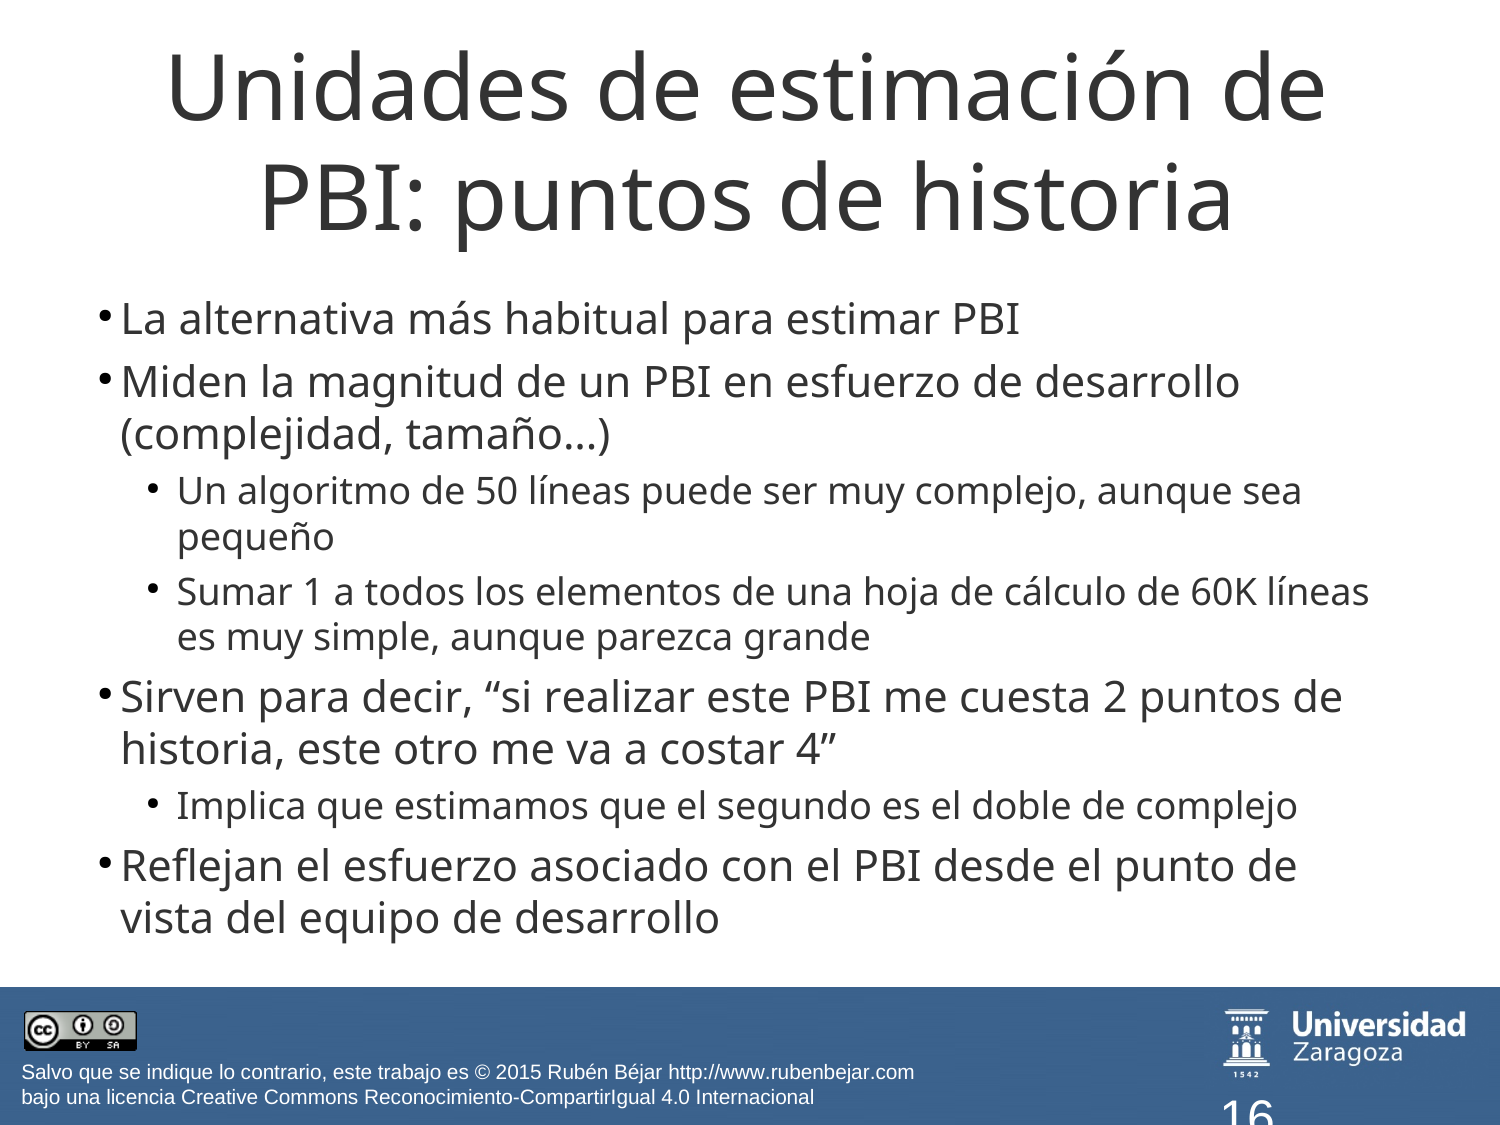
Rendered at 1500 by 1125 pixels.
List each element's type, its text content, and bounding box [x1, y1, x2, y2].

picture [1254, 1116, 1268, 1125]
title Unidades de estimación de PBI: puntos de historia [74, 21, 1420, 257]
list La alternativa más habitual para estimar PBI Miden la magnitud de un PBI en esfuerzo de desarrollo (complejidad, tamaño...) Un algoritmo de 50 líneas puede ser muy complejo, aunque sea pequeño Sumar 1 a todos los elementos de una hoja de cálculo de 60K líneas es muy simple, aunque parezca grande Sirven para decir, “si realizar este PBI me cuesta 2 puntos de historia, este otro me va a costar 4” Implica que estimamos que el segundo es el doble de complejo Reflejan el esfuerzo asociado con el PBI desde el punto de vista del equipo de desarrollo [82, 283, 1418, 957]
picture [0, 987, 1500, 1125]
